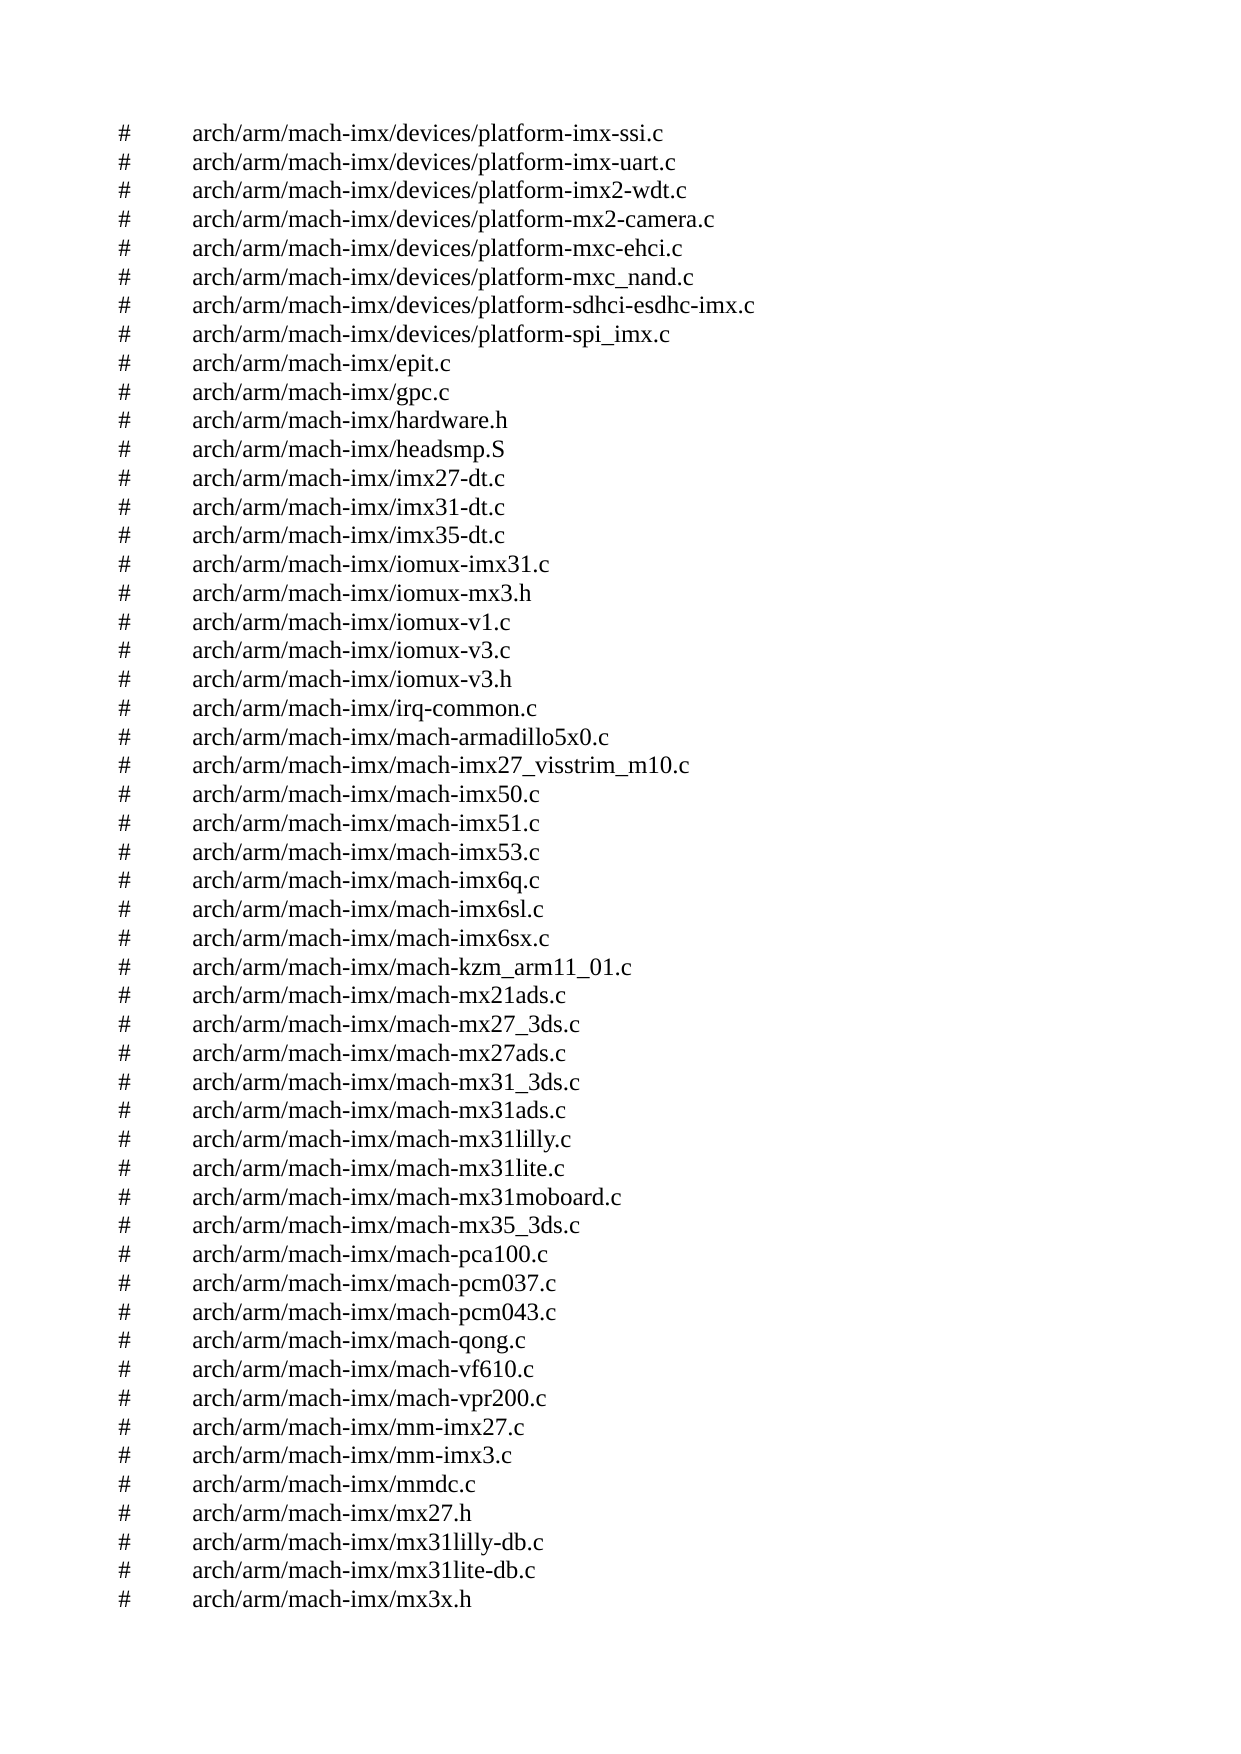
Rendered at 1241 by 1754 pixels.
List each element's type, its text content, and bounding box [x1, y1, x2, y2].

text # arch/arm/mach-imx/mach-imx27_visstrim_m10.c [118, 751, 1122, 779]
text # arch/arm/mach-imx/mach-armadillo5x0.c [118, 722, 1122, 751]
text # arch/arm/mach-imx/mach-mx31_3ds.c [118, 1067, 1122, 1096]
text # arch/arm/mach-imx/mach-mx31lite.c [118, 1153, 1122, 1182]
text # arch/arm/mach-imx/mmdc.c [118, 1469, 1122, 1498]
text # arch/arm/mach-imx/devices/platform-spi_imx.c [118, 319, 1122, 348]
text # arch/arm/mach-imx/mach-kzm_arm11_01.c [118, 952, 1122, 981]
text # arch/arm/mach-imx/mach-mx31ads.c [118, 1096, 1122, 1124]
text # arch/arm/mach-imx/mach-imx6sl.c [118, 894, 1122, 923]
text # arch/arm/mach-imx/gpc.c [118, 377, 1122, 406]
text # arch/arm/mach-imx/mx31lilly-db.c [118, 1527, 1122, 1556]
text # arch/arm/mach-imx/imx27-dt.c [118, 463, 1122, 492]
text # arch/arm/mach-imx/mach-imx51.c [118, 808, 1122, 837]
text # arch/arm/mach-imx/mm-imx27.c [118, 1412, 1122, 1441]
text # arch/arm/mach-imx/mach-pca100.c [118, 1239, 1122, 1268]
text # arch/arm/mach-imx/devices/platform-imx2-wdt.c [118, 176, 1122, 204]
text # arch/arm/mach-imx/devices/platform-imx-ssi.c [118, 118, 1122, 147]
text # arch/arm/mach-imx/devices/platform-mxc-ehci.c [118, 233, 1122, 262]
text # arch/arm/mach-imx/mach-imx53.c [118, 837, 1122, 866]
text # arch/arm/mach-imx/mx3x.h [118, 1584, 1122, 1613]
text # arch/arm/mach-imx/mx31lite-db.c [118, 1556, 1122, 1584]
text # arch/arm/mach-imx/imx31-dt.c [118, 492, 1122, 521]
text # arch/arm/mach-imx/epit.c [118, 348, 1122, 377]
text # arch/arm/mach-imx/mx27.h [118, 1498, 1122, 1527]
text # arch/arm/mach-imx/mach-mx27ads.c [118, 1038, 1122, 1067]
text # arch/arm/mach-imx/iomux-v1.c [118, 607, 1122, 636]
text # arch/arm/mach-imx/iomux-mx3.h [118, 578, 1122, 607]
text # arch/arm/mach-imx/iomux-v3.h [118, 664, 1122, 693]
text # arch/arm/mach-imx/mach-vf610.c [118, 1354, 1122, 1383]
text # arch/arm/mach-imx/imx35-dt.c [118, 521, 1122, 549]
text # arch/arm/mach-imx/irq-common.c [118, 693, 1122, 722]
text # arch/arm/mach-imx/mach-imx6q.c [118, 866, 1122, 894]
text # arch/arm/mach-imx/mach-vpr200.c [118, 1383, 1122, 1412]
text # arch/arm/mach-imx/mach-mx31lilly.c [118, 1124, 1122, 1153]
text # arch/arm/mach-imx/mach-mx27_3ds.c [118, 1009, 1122, 1038]
text # arch/arm/mach-imx/mach-mx31moboard.c [118, 1182, 1122, 1211]
text # arch/arm/mach-imx/mach-pcm043.c [118, 1297, 1122, 1326]
text # arch/arm/mach-imx/iomux-v3.c [118, 636, 1122, 664]
text # arch/arm/mach-imx/iomux-imx31.c [118, 549, 1122, 578]
text # arch/arm/mach-imx/mach-pcm037.c [118, 1268, 1122, 1297]
text # arch/arm/mach-imx/mach-mx21ads.c [118, 981, 1122, 1009]
text # arch/arm/mach-imx/devices/platform-mxc_nand.c [118, 262, 1122, 291]
text # arch/arm/mach-imx/devices/platform-imx-uart.c [118, 147, 1122, 176]
text # arch/arm/mach-imx/mach-mx35_3ds.c [118, 1211, 1122, 1239]
text # arch/arm/mach-imx/mach-imx50.c [118, 779, 1122, 808]
text # arch/arm/mach-imx/devices/platform-mx2-camera.c [118, 204, 1122, 233]
text # arch/arm/mach-imx/mm-imx3.c [118, 1441, 1122, 1469]
text # arch/arm/mach-imx/hardware.h [118, 406, 1122, 434]
text # arch/arm/mach-imx/mach-qong.c [118, 1326, 1122, 1354]
text # arch/arm/mach-imx/headsmp.S [118, 434, 1122, 463]
text # arch/arm/mach-imx/devices/platform-sdhci-esdhc-imx.c [118, 291, 1122, 319]
text # arch/arm/mach-imx/mach-imx6sx.c [118, 923, 1122, 952]
